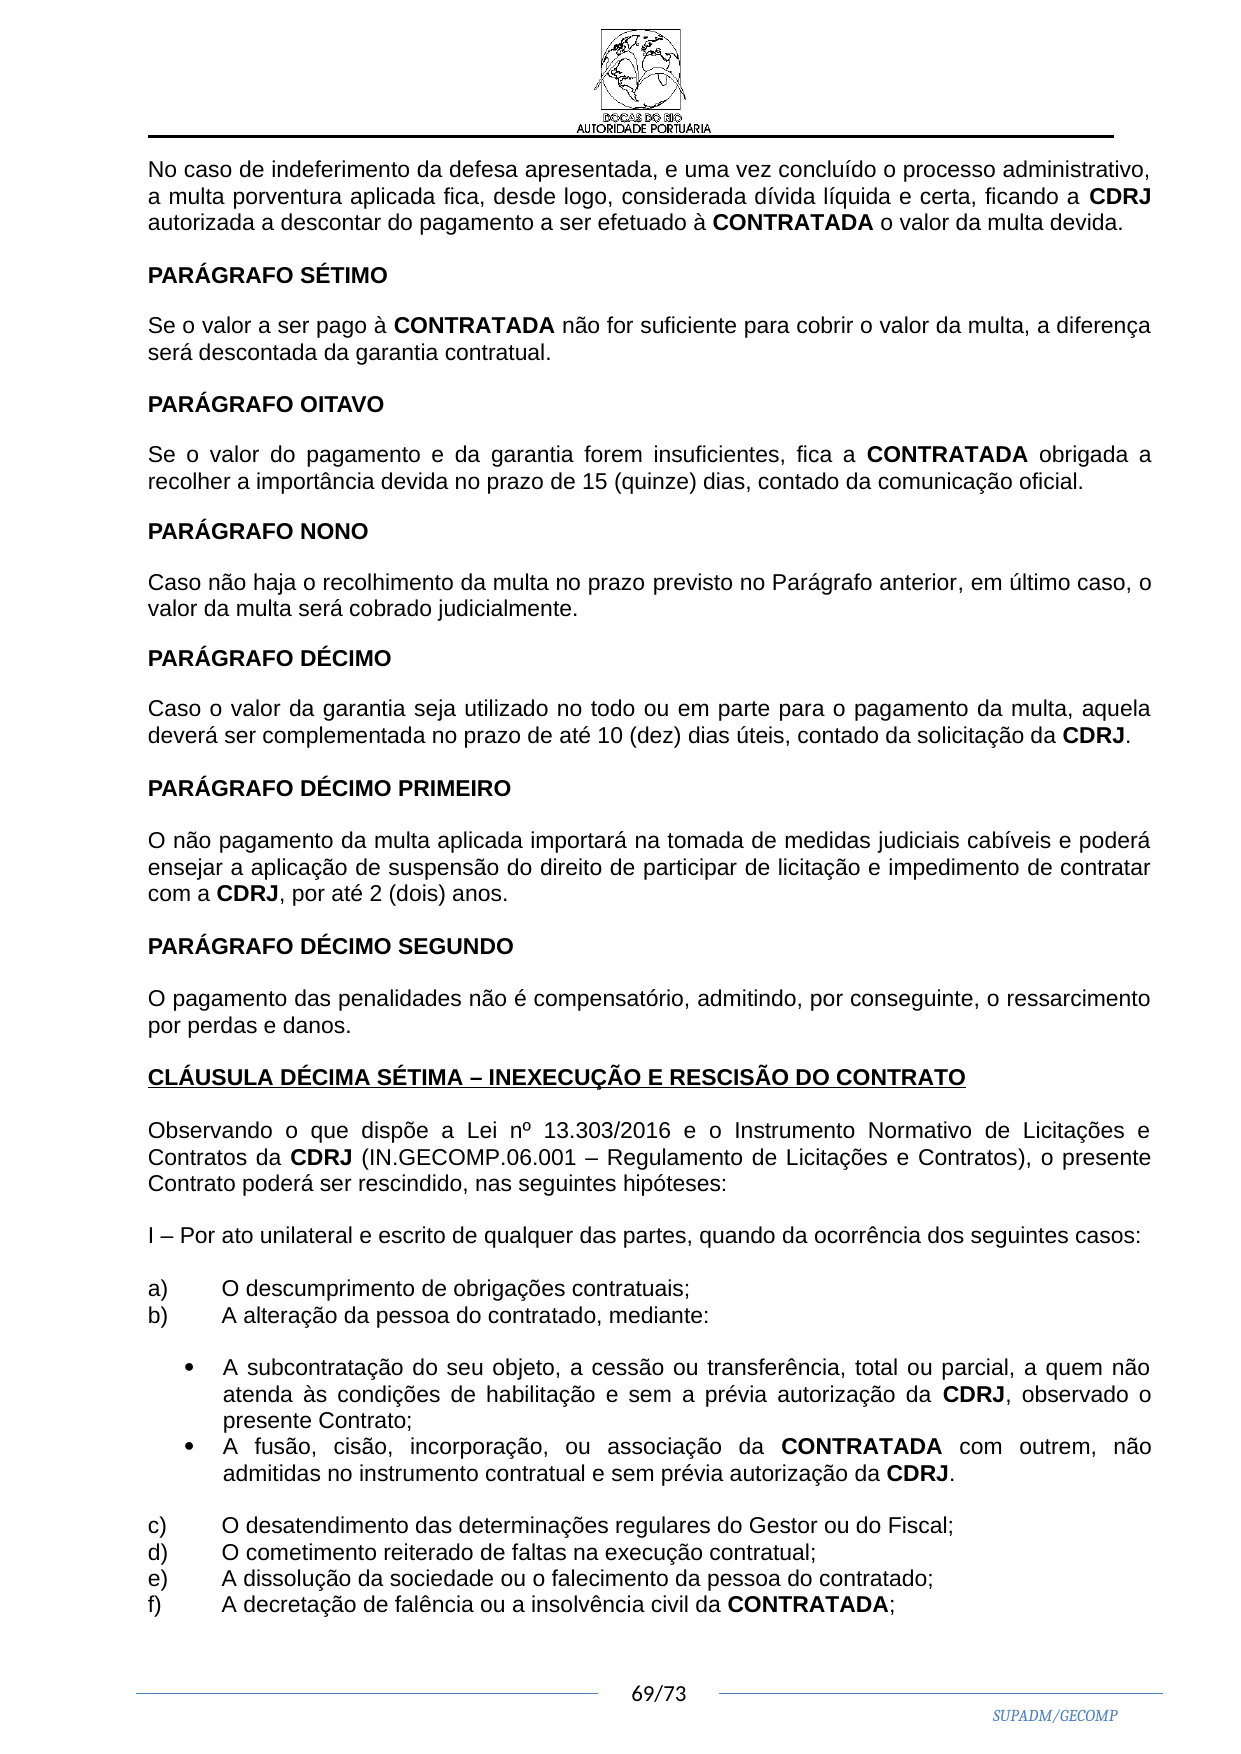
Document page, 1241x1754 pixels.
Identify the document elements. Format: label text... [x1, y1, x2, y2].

text PARÁGRAFO DÉCIMO [148, 645, 1104, 671]
text Observando o que dispõe a Lei nº 13.303/2016 e o Instrumento Normativo de Licitações e Contratos da CDRJ (IN.GECOMP.06.001 – Regulamento de Licitações e Contratos), o presente Contrato poderá ser rescindido, nas seguintes hipóteses: [148, 1117, 1152, 1196]
list A subcontratação do seu objeto, a cessão ou transferência, total ou parcial, a quem não atenda às condições de habilitação e sem a prévia autorização da CDRJ, observado o presente Contrato; [185, 1354, 1152, 1433]
subtitle CLÁUSULA DÉCIMA SÉTIMA – INEXECUÇÃO E RESCISÃO DO CONTRATO [148, 1064, 1152, 1091]
list A alteração da pessoa do contratado, mediante: [148, 1302, 1152, 1328]
text Caso o valor da garantia seja utilizado no todo ou em parte para o pagamento da multa, aquela deverá ser complementada no prazo de até 10 (dez) dias úteis, contado da solicitação da CDRJ. [148, 695, 1152, 748]
text No caso de indeferimento da defesa apresentada, e uma vez concluído o processo administrativo, a multa porventura aplicada fica, desde logo, considerada dívida líquida e certa, ficando a CDRJ autorizada a descontar do pagamento a ser efetuado à CONTRATADA o valor da multa devida. [148, 156, 1152, 235]
text PARÁGRAFO NONO [148, 518, 1104, 544]
list O descumprimento de obrigações contratuais; [148, 1275, 1152, 1302]
text I – Por ato unilateral e escrito de qualquer das partes, quando da ocorrência dos seguintes casos: [148, 1222, 1152, 1249]
list A dissolução da sociedade ou o falecimento da pessoa do contratado; [148, 1565, 1152, 1591]
text PARÁGRAFO DÉCIMO SEGUNDO [148, 933, 1104, 959]
picture [576, 29, 711, 133]
text PARÁGRAFO DÉCIMO PRIMEIRO [148, 774, 1104, 801]
list A decretação de falência ou a insolvência civil da CONTRATADA; [148, 1591, 1152, 1618]
list O cometimento reiterado de faltas na execução contratual; [148, 1539, 1152, 1565]
text PARÁGRAFO OITAVO [148, 391, 1104, 417]
text PARÁGRAFO SÉTIMO [148, 262, 1104, 288]
text Se o valor a ser pago à CONTRATADA não for suficiente para cobrir o valor da multa, a diferença será descontada da garantia contratual. [148, 312, 1152, 365]
list O desatendimento das determinações regulares do Gestor ou do Fiscal; [148, 1512, 1152, 1539]
text Se o valor do pagamento e da garantia forem insuficientes, fica a CONTRATADA obrigada a recolher a importância devida no prazo de 15 (quinze) dias, contado da comunicação oficial. [148, 441, 1152, 494]
list A fusão, cisão, incorporação, ou associação da CONTRATADA com outrem, não admitidas no instrumento contratual e sem prévia autorização da CDRJ. [185, 1433, 1152, 1486]
text Caso não haja o recolhimento da multa no prazo previsto no Parágrafo anterior, em último caso, o valor da multa será cobrado judicialmente. [148, 568, 1152, 621]
text O não pagamento da multa aplicada importará na tomada de medidas judiciais cabíveis e poderá ensejar a aplicação de suspensão do direito de participar de licitação e impedimento de contratar com a CDRJ, por até 2 (dois) anos. [148, 827, 1152, 906]
text O pagamento das penalidades não é compensatório, admitindo, por conseguinte, o ressarcimento por perdas e danos. [148, 985, 1152, 1038]
